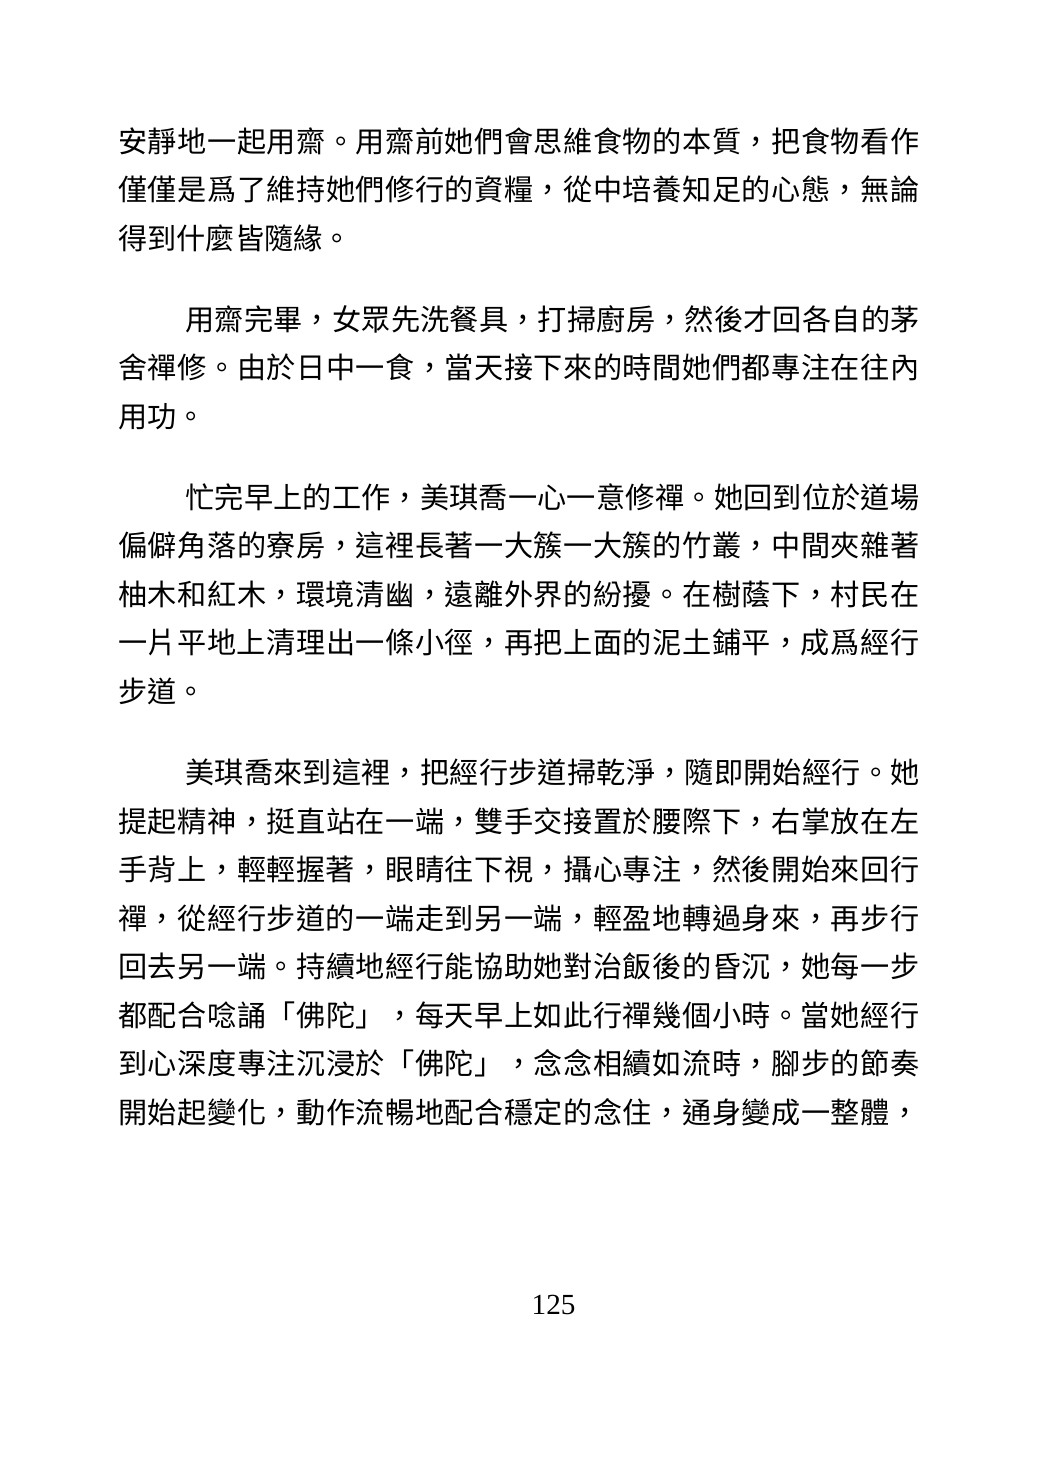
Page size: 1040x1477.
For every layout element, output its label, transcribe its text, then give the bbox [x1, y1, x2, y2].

text 安靜地一起用齋。用齋前她們會思維食物的本質，把食物看作僅僅是爲了維持她們修行的資糧，從中培養知足的心態，無論得到什麼皆隨緣。 [118, 118, 921, 257]
text 忙完早上的工作，美琪喬一心一意修禪。她回到位於道場偏僻角落的寮房，這裡長著一大簇一大簇的竹叢，中間夾雜著柚木和紅木，環境清幽，遠離外界的紛擾。在樹蔭下，村民在一片平地上清理出一條小徑，再把上面的泥土鋪平，成爲經行步道。 [118, 474, 921, 711]
text 美琪喬來到這裡，把經行步道掃乾淨，隨即開始經行。她提起精神，挺直站在一端，雙手交接置於腰際下，右掌放在左手背上，輕輕握著，眼睛往下視，攝心專注，然後開始來回行禪，從經行步道的一端走到另一端，輕盈地轉過身來，再步行回去另一端。持續地經行能協助她對治飯後的昏沉，她每一步都配合唸誦「佛陀」，每天早上如此行禪幾個小時。當她經行到心深度專注沉浸於「佛陀」，念念相續如流時，腳步的節奏開始起變化，動作流暢地配合穩定的念住，通身變成一整體， [118, 749, 921, 1132]
text 用齋完畢，女眾先洗餐具，打掃廚房，然後才回各自的茅舍禪修。由於日中一食，當天接下來的時間她們都專注在往內用功。 [118, 296, 921, 436]
